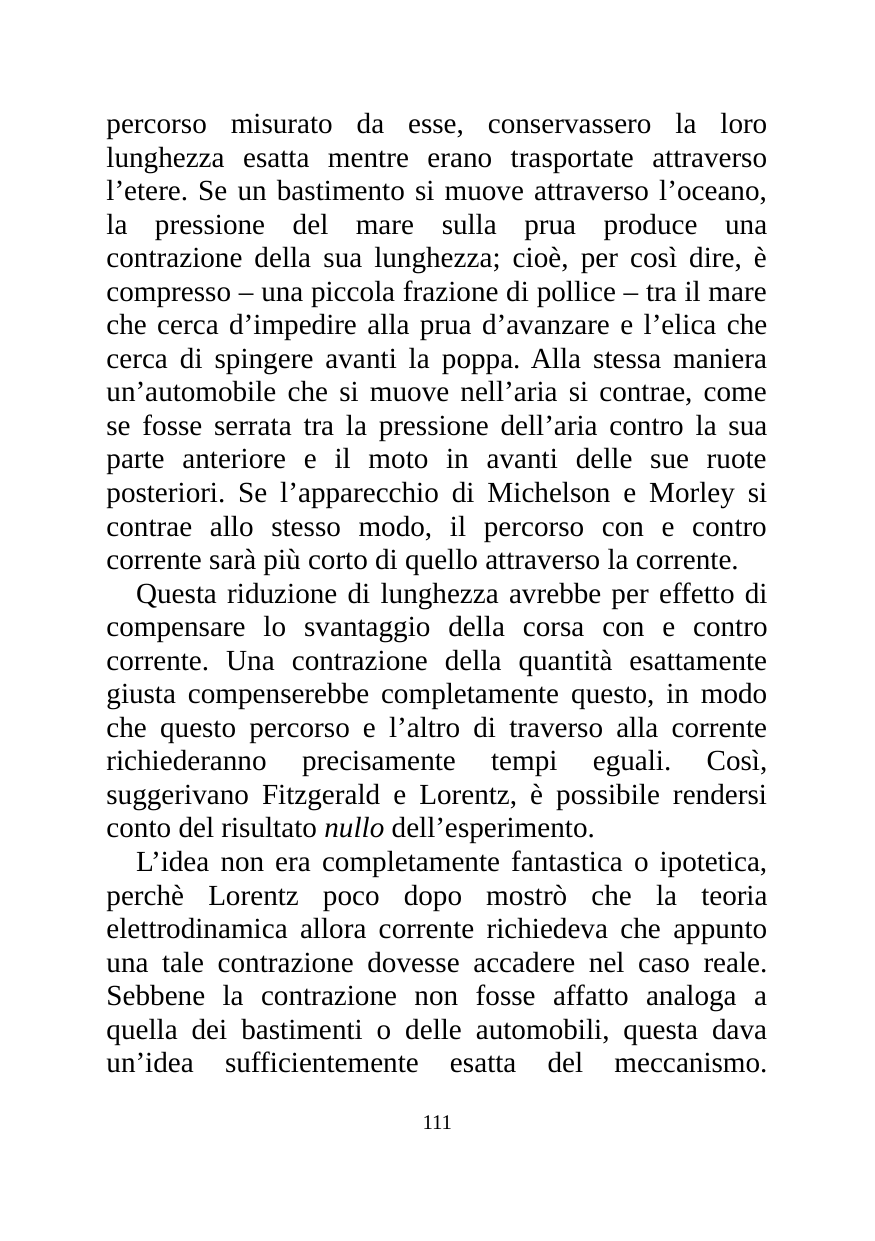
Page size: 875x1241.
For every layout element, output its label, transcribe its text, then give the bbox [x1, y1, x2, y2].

text Questa riduzione di lunghezza avrebbe per effetto di compensare lo svantaggio della corsa con e contro corrente. Una contrazione della quantità esattamente giusta compenserebbe completamente questo, in modo che questo percorso e l’altro di traverso alla corrente richiederanno precisamente tempi eguali. Così, suggerivano Fitzgerald e Lorentz, è possibile rendersi conto del risultato nullo dell’esperimento. [106, 576, 768, 844]
text L’idea non era completamente fantastica o ipotetica, perchè Lorentz poco dopo mostrò che la teoria elettrodinamica allora corrente richiedeva che appunto una tale contrazione dovesse accadere nel caso reale. Sebbene la contrazione non fosse affatto analoga a quella dei bastimenti o delle automobili, questa dava un’idea sufficientemente esatta del meccanismo. [106, 844, 768, 1079]
text percorso misurato da esse, conservassero la loro lunghezza esatta mentre erano trasportate attraverso l’etere. Se un bastimento si muove attraverso l’oceano, la pressione del mare sulla prua produce una contrazione della sua lunghezza; cioè, per così dire, è compresso – una piccola frazione di pollice – tra il mare che cerca d’impedire alla prua d’avanzare e l’elica che cerca di spingere avanti la poppa. Alla stessa maniera un’automobile che si muove nell’aria si contrae, come se fosse serrata tra la pressione dell’aria contro la sua parte anteriore e il moto in avanti delle sue ruote posteriori. Se l’apparecchio di Michelson e Morley si contrae allo stesso modo, il percorso con e contro corrente sarà più corto di quello attraverso la corrente. [106, 106, 768, 576]
